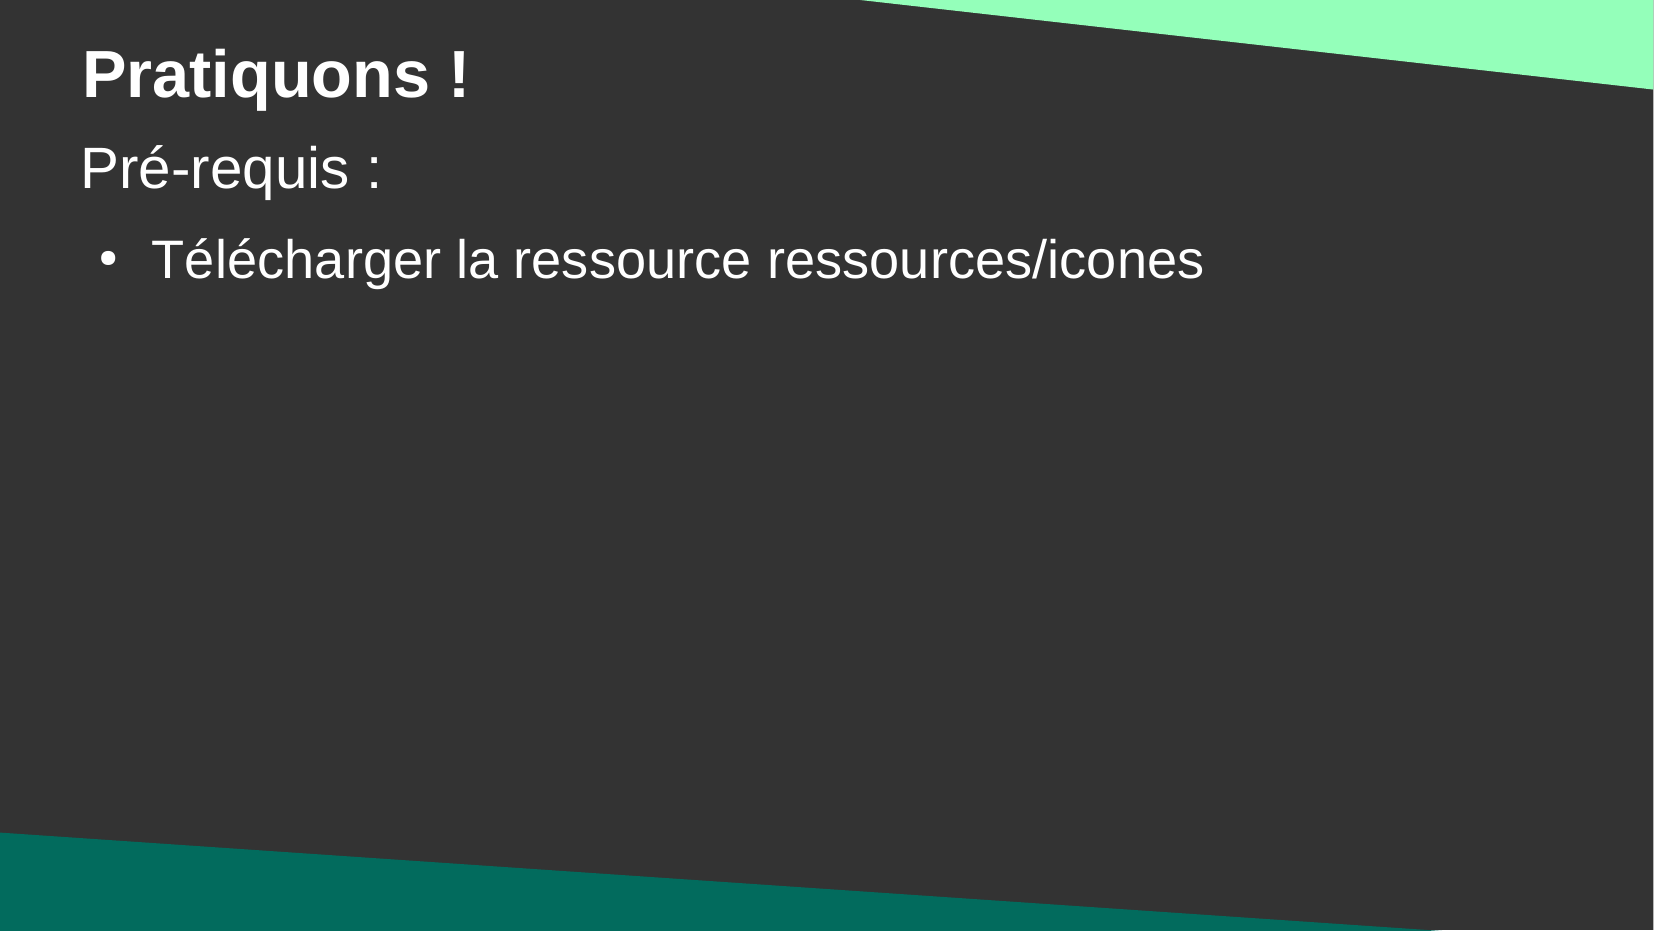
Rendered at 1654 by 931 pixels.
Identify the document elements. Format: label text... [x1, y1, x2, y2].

list Pré-requis : Télécharger la ressource ressources/icones [80, 135, 1620, 296]
title Pratiquons ! [82, 37, 1571, 114]
text_box [860, 0, 1654, 90]
